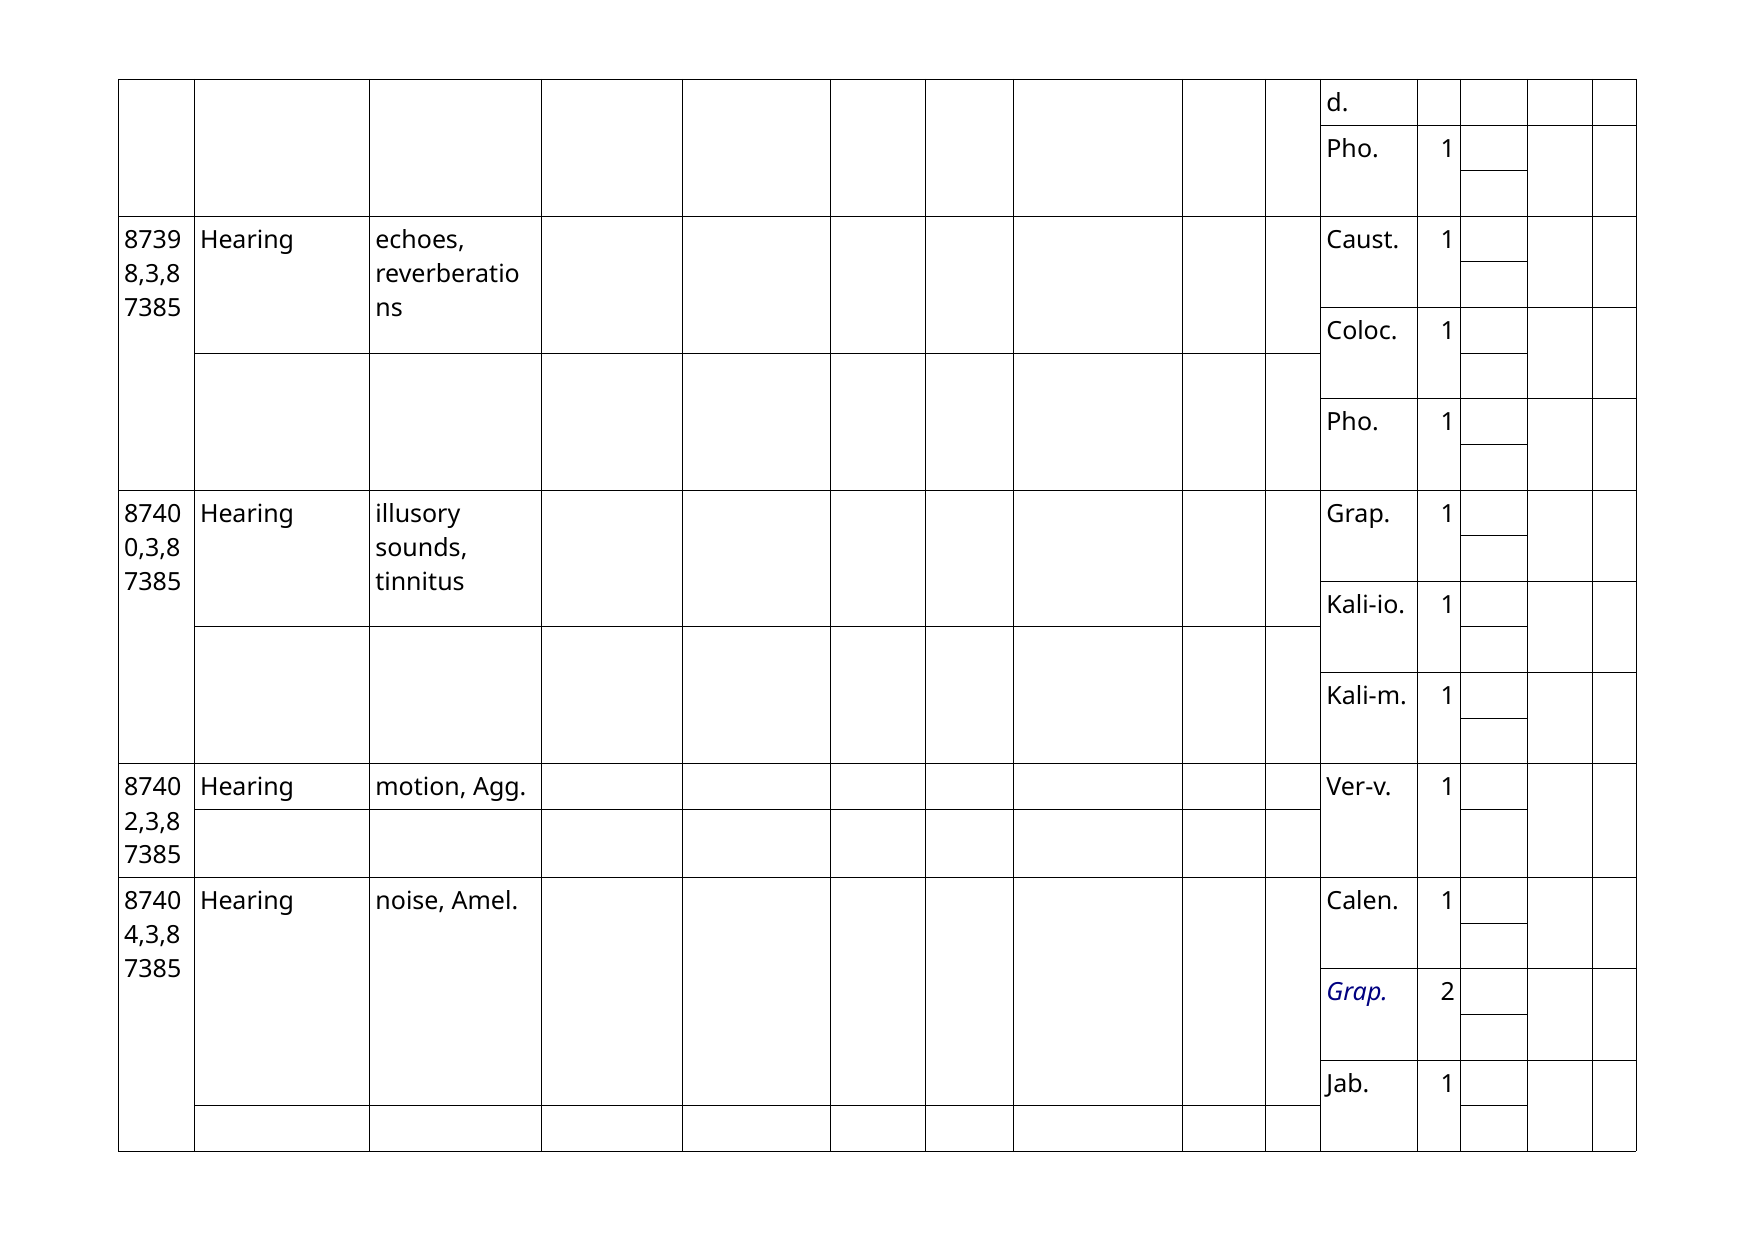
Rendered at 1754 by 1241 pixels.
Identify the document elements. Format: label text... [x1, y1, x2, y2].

table_cell Hearing [195, 764, 369, 809]
table_cell [1183, 217, 1265, 353]
table_cell [683, 764, 830, 809]
table_cell [683, 878, 830, 1105]
table_cell [1528, 308, 1592, 398]
table_cell [1266, 764, 1320, 809]
table_cell Jab. [1321, 1061, 1417, 1151]
table_cell [1014, 1106, 1182, 1151]
table_cell [683, 491, 830, 626]
table_cell Hearing [195, 878, 369, 1105]
table_cell [926, 354, 1013, 489]
table_cell 1 [1418, 217, 1460, 307]
table_cell [195, 627, 369, 763]
table_cell 1 [1418, 399, 1460, 489]
table_cell [1183, 354, 1265, 489]
table_cell [1593, 764, 1636, 877]
table_cell [683, 810, 830, 877]
table_cell [1461, 126, 1527, 170]
table_cell [1461, 1015, 1527, 1059]
table_cell [1266, 491, 1320, 626]
table_cell [1461, 1061, 1527, 1105]
table_cell [1183, 810, 1265, 877]
table_cell [1014, 80, 1182, 216]
table_cell 87402,3,87385 [119, 764, 194, 877]
table_cell 1 [1418, 1061, 1460, 1151]
table_cell [1266, 810, 1320, 877]
table_cell [1461, 536, 1527, 581]
table_cell [1461, 308, 1527, 353]
table_cell [926, 217, 1013, 353]
table_cell [1461, 171, 1527, 216]
table_cell [1461, 354, 1527, 398]
table_cell 1 [1418, 582, 1460, 672]
table_cell [831, 764, 925, 809]
table_cell [370, 810, 541, 877]
table_cell [831, 878, 925, 1105]
table_cell [1528, 126, 1592, 216]
table_cell 1 [1418, 673, 1460, 763]
table_cell [926, 80, 1013, 216]
table_cell [370, 354, 541, 489]
table_cell [1183, 1106, 1265, 1151]
table_cell [1418, 80, 1460, 124]
table_cell [1461, 582, 1527, 626]
table_cell [926, 491, 1013, 626]
table_cell [1528, 491, 1592, 581]
table_cell [1183, 878, 1265, 1105]
table_cell [1593, 80, 1636, 124]
table_cell [1461, 491, 1527, 535]
table_cell [1014, 878, 1182, 1105]
table_cell [1014, 491, 1182, 626]
table_cell [1014, 217, 1182, 353]
table_cell [1266, 627, 1320, 763]
table_cell illusory sounds, tinnitus [370, 491, 541, 626]
table_cell [1461, 969, 1527, 1014]
table_cell [542, 1106, 682, 1151]
table_cell [1461, 399, 1527, 444]
table_cell [831, 80, 925, 216]
table_cell [1528, 969, 1592, 1059]
table_cell [1593, 399, 1636, 489]
table_cell [683, 80, 830, 216]
table_cell motion, Agg. [370, 764, 541, 809]
table_cell Grap. [1321, 491, 1417, 581]
table_cell [831, 810, 925, 877]
table_cell [683, 217, 830, 353]
table_cell [1183, 80, 1265, 216]
table_cell [1528, 217, 1592, 307]
table_cell [195, 354, 369, 489]
table_cell [1593, 878, 1636, 968]
table_cell Kali-m. [1321, 673, 1417, 763]
table_cell Pho. [1321, 399, 1417, 489]
table_cell [683, 354, 830, 489]
table_cell [1461, 262, 1527, 307]
table_cell 1 [1418, 878, 1460, 968]
table_cell [1461, 764, 1527, 809]
table_cell 87404,3,87385 [119, 878, 194, 1151]
table_cell 1 [1418, 308, 1460, 398]
table_cell d. [1321, 80, 1417, 124]
table_cell 87398,3,87385 [119, 217, 194, 489]
table_cell [1528, 399, 1592, 489]
table_cell [1593, 491, 1636, 581]
table_cell [1461, 217, 1527, 261]
table_cell [542, 80, 682, 216]
table_cell [1183, 491, 1265, 626]
table_cell Hearing [195, 217, 369, 353]
table_cell [1014, 810, 1182, 877]
table_cell [542, 627, 682, 763]
table_cell [1266, 354, 1320, 489]
table_cell Calen. [1321, 878, 1417, 968]
table_cell [542, 878, 682, 1105]
table_cell 1 [1418, 491, 1460, 581]
table_cell [1014, 627, 1182, 763]
table_cell [1528, 673, 1592, 763]
table_cell [542, 217, 682, 353]
table_cell [1461, 445, 1527, 489]
table_cell [683, 627, 830, 763]
table_cell [1183, 764, 1265, 809]
table_cell [1528, 1061, 1592, 1151]
table_cell [119, 80, 194, 216]
table_cell Caust. [1321, 217, 1417, 307]
table_cell [1266, 1106, 1320, 1151]
table_cell [926, 627, 1013, 763]
table_cell [542, 764, 682, 809]
table_cell [1528, 582, 1592, 672]
table_cell echoes, reverberations [370, 217, 541, 353]
table_cell [370, 1106, 541, 1151]
table_cell [1593, 969, 1636, 1059]
table_cell Ver-v. [1321, 764, 1417, 877]
table_cell [1014, 354, 1182, 489]
table_cell [1461, 673, 1527, 718]
table_cell 87400,3,87385 [119, 491, 194, 763]
table_cell Grap. [1321, 969, 1417, 1059]
table_cell noise, Amel. [370, 878, 541, 1105]
table_cell [1593, 126, 1636, 216]
table_cell [1593, 673, 1636, 763]
table_cell Hearing [195, 491, 369, 626]
table_cell [831, 1106, 925, 1151]
table_cell [831, 354, 925, 489]
table_cell Pho. [1321, 126, 1417, 216]
table_cell [1528, 80, 1592, 124]
table_cell [370, 627, 541, 763]
table_cell [683, 1106, 830, 1151]
table_cell [926, 764, 1013, 809]
table_cell [1461, 627, 1527, 672]
table_cell [1266, 878, 1320, 1105]
table_cell [926, 1106, 1013, 1151]
table_cell [1014, 764, 1182, 809]
table_cell [195, 810, 369, 877]
table_cell [1593, 582, 1636, 672]
table_cell 1 [1418, 126, 1460, 216]
table_cell [1528, 878, 1592, 968]
table_cell [1593, 217, 1636, 307]
table_cell [1461, 878, 1527, 923]
table_cell 2 [1418, 969, 1460, 1059]
table_cell [1461, 80, 1527, 124]
table_cell [195, 1106, 369, 1151]
table_cell [831, 217, 925, 353]
table_cell [1528, 764, 1592, 877]
table_cell Coloc. [1321, 308, 1417, 398]
table_cell 1 [1418, 764, 1460, 877]
table_cell [831, 627, 925, 763]
table_cell [1266, 217, 1320, 353]
table_cell [370, 80, 541, 216]
table_cell [1593, 308, 1636, 398]
table_cell [1593, 1061, 1636, 1151]
table_cell Kali-io. [1321, 582, 1417, 672]
table_cell [542, 491, 682, 626]
table_cell [1461, 924, 1527, 968]
table_cell [1461, 719, 1527, 763]
table_cell [542, 810, 682, 877]
table_cell [1183, 627, 1265, 763]
table_cell [1461, 1106, 1527, 1151]
table_cell [926, 810, 1013, 877]
table_cell [542, 354, 682, 489]
table_cell [926, 878, 1013, 1105]
table_cell [195, 80, 369, 216]
table_cell [831, 491, 925, 626]
table_cell [1461, 810, 1527, 877]
table_cell [1266, 80, 1320, 216]
